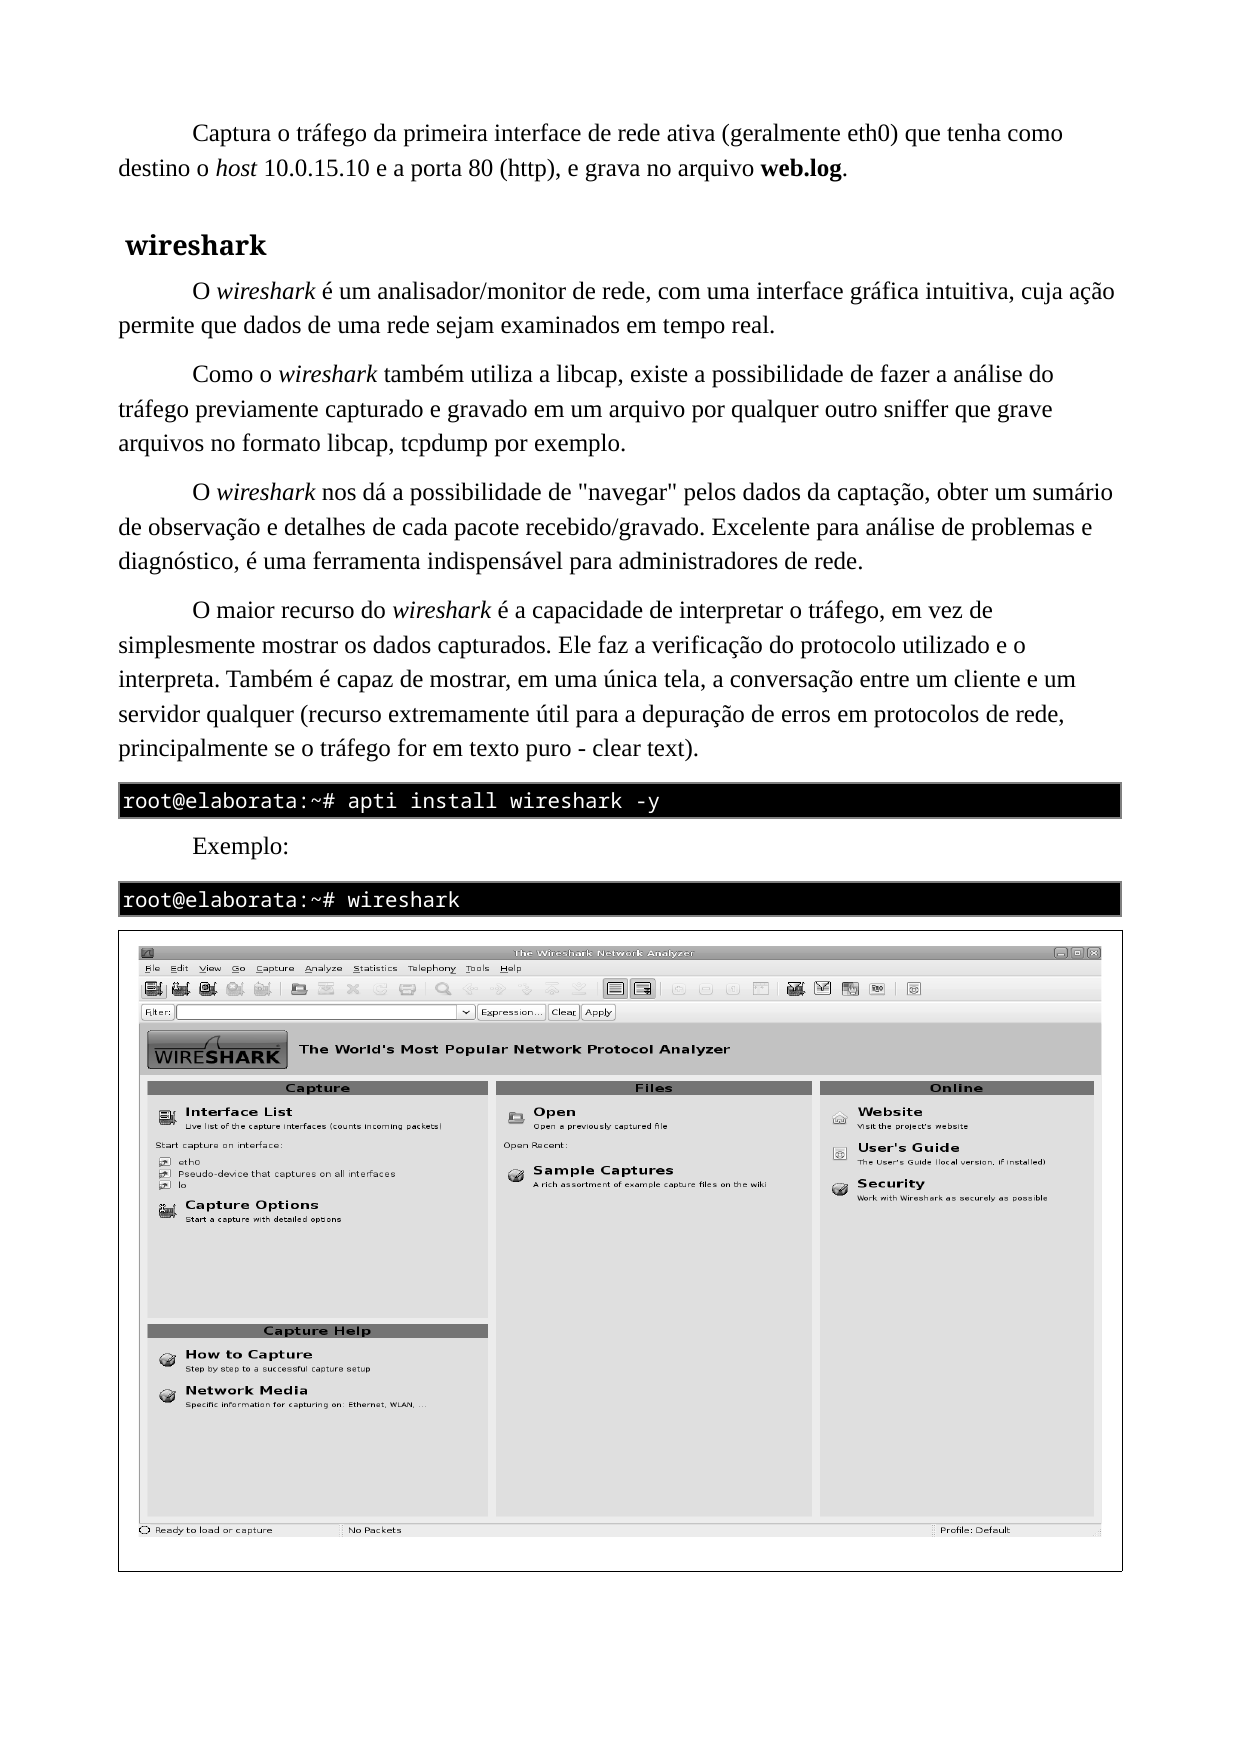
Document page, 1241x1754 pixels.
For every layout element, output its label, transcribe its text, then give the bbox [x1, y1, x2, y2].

text Como o wireshark também utiliza a libcap, existe a possibilidade de fazer a análise do tráfego previamente capturado e gravado em um arquivo por qualquer outro sniffer que grave arquivos no formato libcap, tcpdump por exemplo. [118, 359, 1122, 457]
text O maior recurso do wireshark é a capacidade de interpretar o tráfego, em vez de simplesmente mostrar os dados capturados. Ele faz a verificação do protocolo utilizado e o interpreta. Também é capaz de mostrar, em uma única tela, a conversação entre um cliente e um servidor qualquer (recurso extremamente útil para a depuração de erros em protocolos de rede, principalmente se o tráfego for em texto puro - clear text). [118, 595, 1122, 762]
text root@elaborata:~# apti install wireshark -y [120, 784, 1120, 817]
text O wireshark é um analisador/monitor de rede, com uma interface gráfica intuitiva, cuja ação permite que dados de uma rede sejam examinados em tempo real. [118, 276, 1122, 339]
text Captura o tráfego da primeira interface de rede ativa (geralmente eth0) que tenha como destino o host 10.0.15.10 e a porta 80 (http), e grava no arquivo web.log. [118, 118, 1122, 181]
table_header [119, 931, 1122, 1571]
text root@elaborata:~# wireshark [120, 883, 1120, 915]
text O wireshark nos dá a possibilidade de "navegar" pelos dados da captação, obter um sumário de observação e detalhes de cada pacote recebido/gravado. Excelente para análise de problemas e diagnóstico, é uma ferramenta indispensável para administradores de rede. [118, 477, 1122, 575]
text Exemplo: [118, 831, 1122, 860]
subtitle wireshark [118, 226, 1122, 263]
